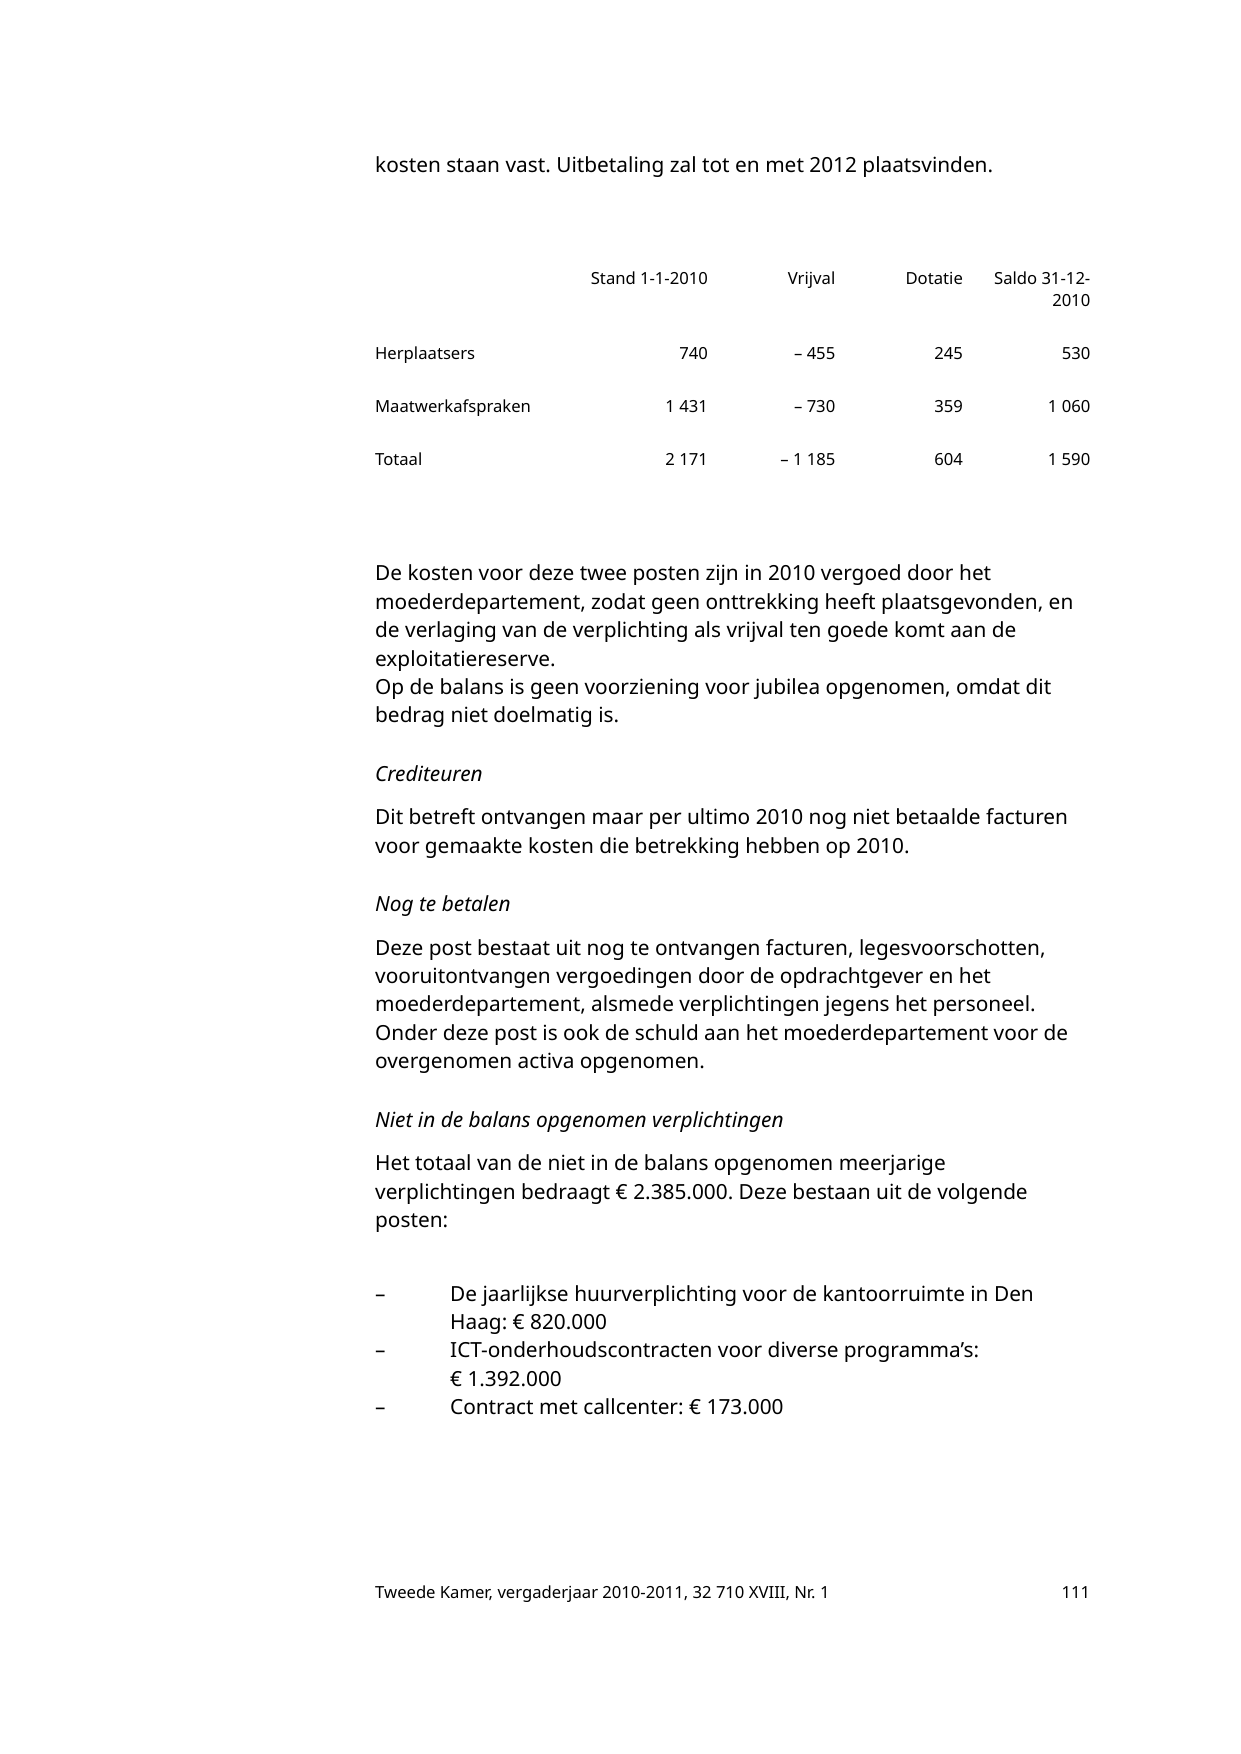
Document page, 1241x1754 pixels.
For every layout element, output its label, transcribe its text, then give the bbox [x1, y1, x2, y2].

text Onder deze post is ook de schuld aan het moederdepartement voor de overgenomen activa opgenomen. [375, 1018, 1090, 1075]
text Het totaal van de niet in de balans opgenomen meerjarige verplichtingen bedraagt € 2.385.000. Deze bestaan uit de volgende posten: [375, 1148, 1090, 1234]
table_cell 604 [835, 447, 963, 500]
list ICT-onderhoudscontracten voor diverse programma’s: € 1.392.000 [375, 1336, 1090, 1392]
table_cell Totaal [375, 447, 580, 500]
table_cell 2 171 [580, 447, 708, 500]
text Op de balans is geen voorziening voor jubilea opgenomen, omdat dit bedrag niet doelmatig is. [375, 672, 1090, 729]
list Contract met callcenter: € 173.000 [375, 1392, 1090, 1421]
table_cell 1 060 [963, 395, 1090, 447]
list De jaarlijkse huurverplichting voor de kantoorruimte in Den Haag: € 820.000 [375, 1279, 1090, 1336]
table_cell – 1 185 [708, 447, 835, 500]
text kosten staan vast. Uitbetaling zal tot en met 2012 plaatsvinden. [375, 150, 1090, 178]
table_header Saldo 31-12-2010 [963, 266, 1090, 342]
table_cell – 455 [708, 342, 835, 394]
text Deze post bestaat uit nog te ontvangen facturen, legesvoorschotten, vooruitontvangen vergoedingen door de opdrachtgever en het moederdepartement, alsmede verplichtingen jegens het personeel. [375, 933, 1090, 1018]
table_header Stand 1-1-2010 [580, 266, 708, 342]
table_header Vrijval [708, 266, 835, 342]
table_cell Herplaatsers [375, 342, 580, 394]
text Nog te betalen [375, 889, 1090, 918]
table_cell Maatwerkafspraken [375, 395, 580, 447]
table_header Dotatie [835, 266, 963, 342]
table_header [375, 266, 580, 342]
text Dit betreft ontvangen maar per ultimo 2010 nog niet betaalde facturen voor gemaakte kosten die betrekking hebben op 2010. [375, 802, 1090, 859]
text Niet in de balans opgenomen verplichtingen [375, 1105, 1090, 1133]
table_cell 245 [835, 342, 963, 394]
table_cell 530 [963, 342, 1090, 394]
table_cell 359 [835, 395, 963, 447]
table_cell 1 431 [580, 395, 708, 447]
table_cell 1 590 [963, 447, 1090, 500]
table_cell – 730 [708, 395, 835, 447]
text De kosten voor deze twee posten zijn in 2010 vergoed door het moederdepartement, zodat geen onttrekking heeft plaatsgevonden, en de verlaging van de verplichting als vrijval ten goede komt aan de exploitatiereserve. [375, 558, 1090, 672]
table_cell 740 [580, 342, 708, 394]
text Crediteuren [375, 759, 1090, 787]
